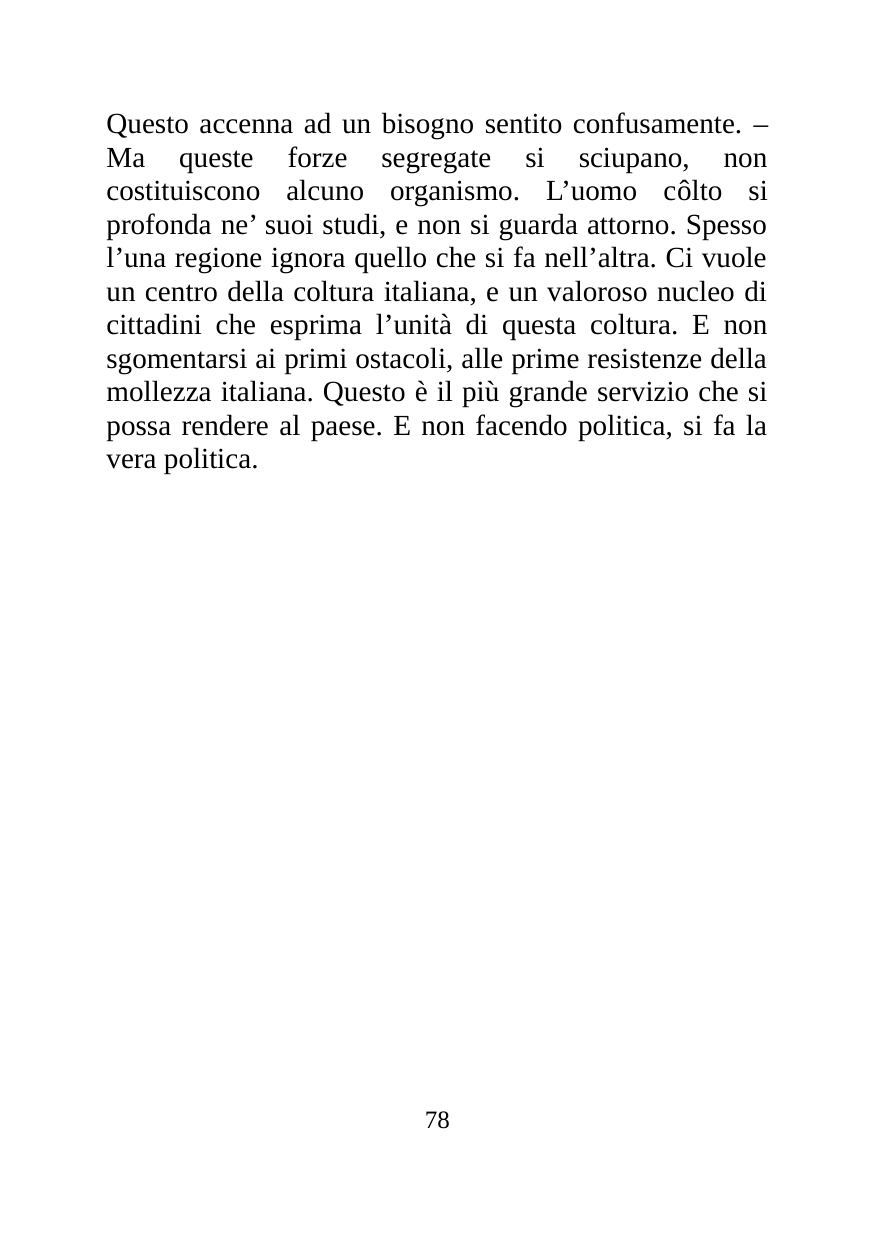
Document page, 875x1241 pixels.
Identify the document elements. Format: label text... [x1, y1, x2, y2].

text Questo accenna ad un bisogno sentito confusamente. – Ma queste forze segregate si sciupano, non costituiscono alcuno organismo. L’uomo côlto si profonda ne’ suoi studi, e non si guarda attorno. Spesso l’una regione ignora quello che si fa nell’altra. Ci vuole un centro della coltura italiana, e un valoroso nucleo di cittadini che esprima l’unità di questa coltura. E non sgomentarsi ai primi ostacoli, alle prime resistenze della mollezza italiana. Questo è il più grande servizio che si possa rendere al paese. E non facendo politica, si fa la vera politica. [106, 106, 768, 475]
